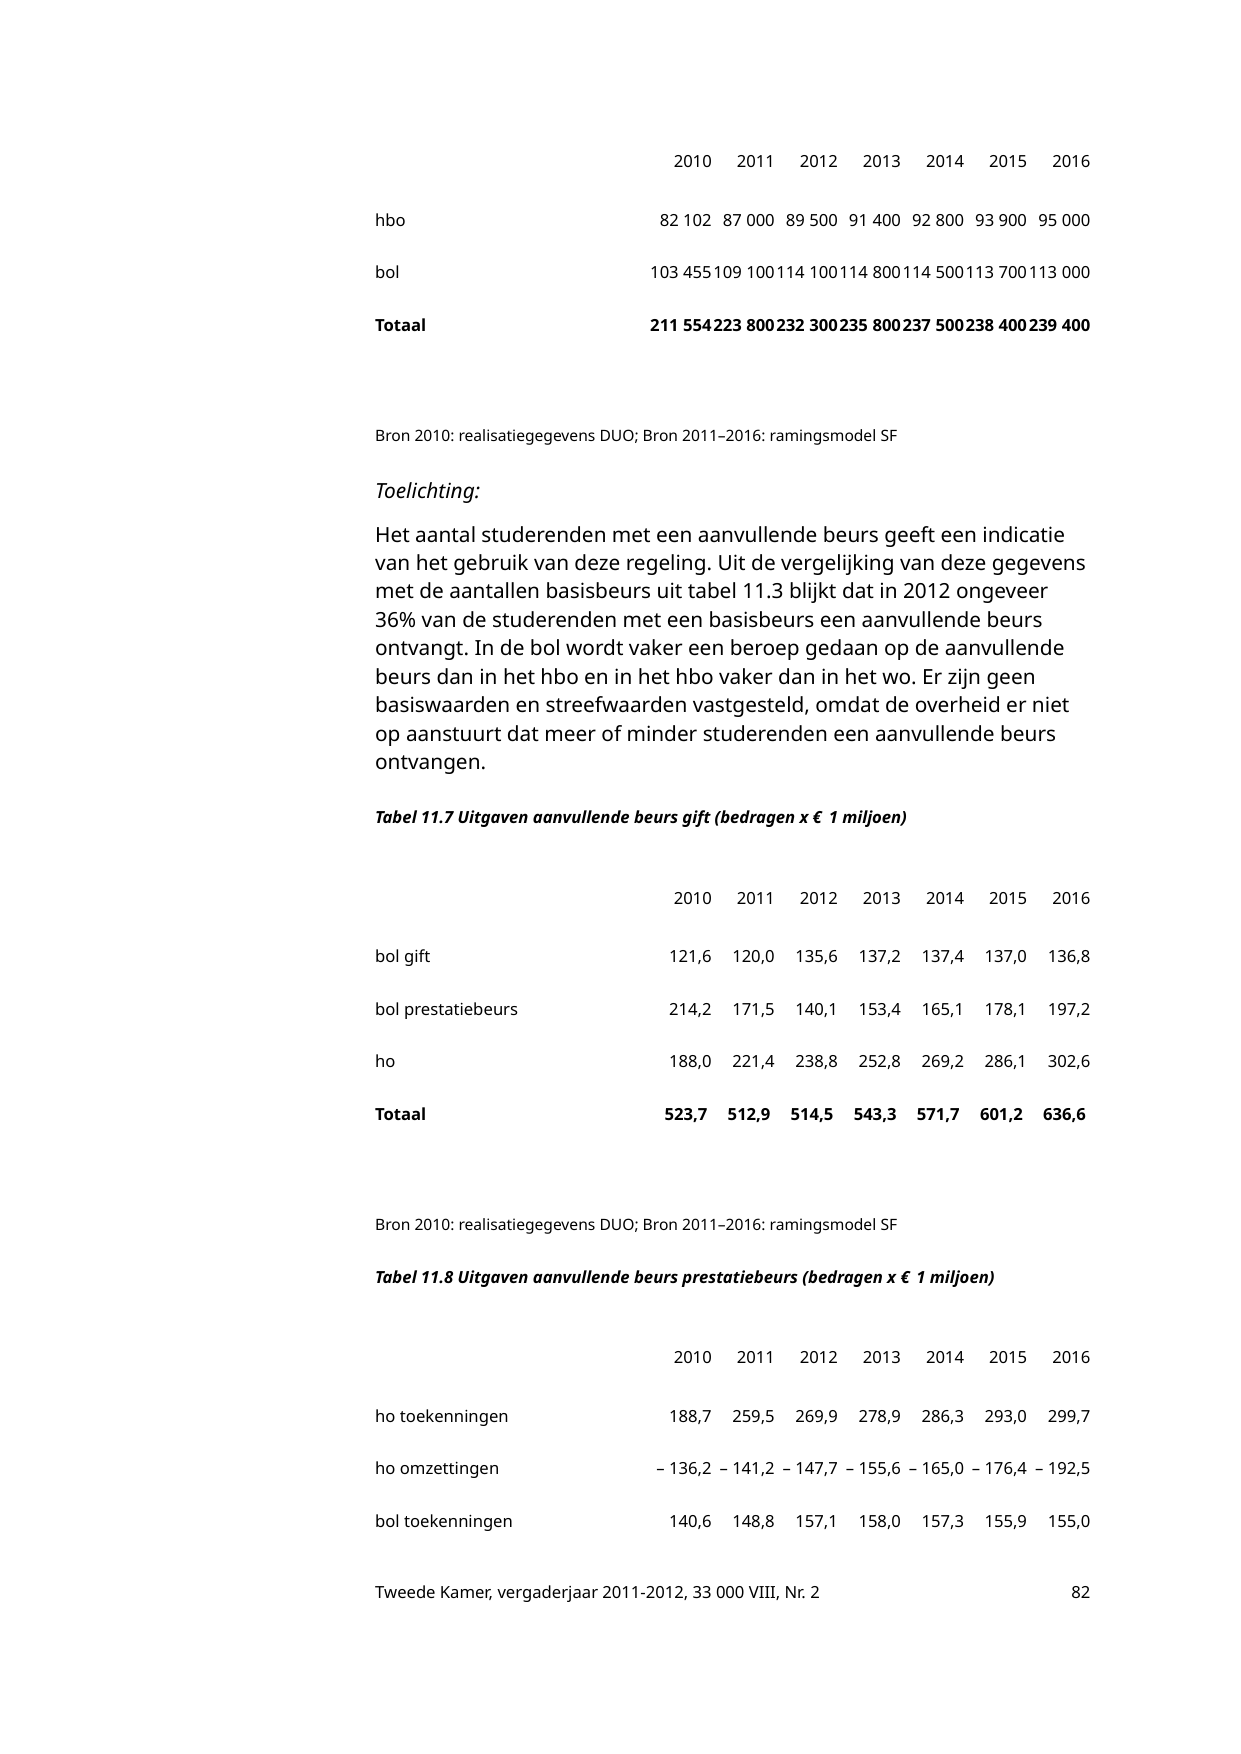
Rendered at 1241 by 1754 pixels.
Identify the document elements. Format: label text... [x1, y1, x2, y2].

table_cell 252,8 [838, 1050, 901, 1103]
table_header [375, 150, 648, 208]
table_cell 302,6 [1027, 1050, 1090, 1103]
table_cell – 192,5 [1027, 1457, 1090, 1510]
table_cell 140,1 [775, 998, 838, 1050]
table_cell 286,1 [964, 1050, 1027, 1103]
text Bron 2010: realisatiegegevens DUO; Bron 2011–2016: ramingsmodel SF [375, 425, 1090, 446]
table_cell 512,9 [711, 1103, 774, 1156]
text Tabel 11.8 Uitgaven aanvullende beurs prestatiebeurs (bedragen x € 1 miljoen) [375, 1265, 1090, 1288]
table_cell – 147,7 [775, 1457, 838, 1510]
table_cell 259,5 [711, 1404, 774, 1457]
table_cell bol [375, 261, 648, 314]
table_cell 157,1 [775, 1510, 838, 1532]
table_cell ho toekenningen [375, 1404, 648, 1457]
table_cell 165,1 [901, 998, 964, 1050]
table_cell 171,5 [711, 998, 774, 1050]
table_cell hbo [375, 209, 648, 261]
table_cell 188,7 [648, 1404, 711, 1457]
table_header 2011 [711, 886, 774, 945]
table_cell 235 800 [838, 314, 901, 367]
table_cell 523,7 [648, 1103, 711, 1156]
table_cell 571,7 [901, 1103, 964, 1156]
table_cell 114 800 [838, 261, 901, 314]
table_header 2015 [964, 886, 1027, 945]
table_header [375, 1346, 648, 1404]
table_cell 223 800 [711, 314, 774, 367]
table_cell Totaal [375, 314, 648, 367]
table_header 2014 [901, 1346, 964, 1404]
table_cell 137,0 [964, 945, 1027, 997]
table_cell 221,4 [711, 1050, 774, 1103]
table_cell – 141,2 [711, 1457, 774, 1510]
table_header 2012 [775, 1346, 838, 1404]
table_cell – 136,2 [648, 1457, 711, 1510]
table_cell 148,8 [711, 1510, 774, 1532]
table_cell 109 100 [711, 261, 774, 314]
table_cell 137,2 [838, 945, 901, 997]
text Tabel 11.7 Uitgaven aanvullende beurs gift (bedragen x € 1 miljoen) [375, 806, 1090, 828]
table_cell 237 500 [901, 314, 964, 367]
table_cell 543,3 [838, 1103, 901, 1156]
table_header [375, 886, 648, 945]
table_cell 137,4 [901, 945, 964, 997]
table_header 2010 [648, 1346, 711, 1404]
table_header 2016 [1027, 150, 1090, 208]
table_cell 114 500 [901, 261, 964, 314]
table_header 2015 [964, 150, 1027, 208]
table_cell – 165,0 [901, 1457, 964, 1510]
table_cell 214,2 [648, 998, 711, 1050]
table_cell 636,6 [1027, 1103, 1090, 1156]
table_cell 601,2 [964, 1103, 1027, 1156]
table_cell 114 100 [775, 261, 838, 314]
table_cell 211 554 [648, 314, 711, 367]
table_cell 197,2 [1027, 998, 1090, 1050]
table_cell 239 400 [1027, 314, 1090, 367]
text Toelichting: [375, 476, 1090, 505]
table_header 2014 [901, 150, 964, 208]
table_cell 140,6 [648, 1510, 711, 1532]
table_header 2010 [648, 886, 711, 945]
table_cell 136,8 [1027, 945, 1090, 997]
table_cell – 155,6 [838, 1457, 901, 1510]
table_cell bol gift [375, 945, 648, 997]
table_header 2011 [711, 150, 774, 208]
table_header 2012 [775, 150, 838, 208]
table_cell 238 400 [964, 314, 1027, 367]
text Het aantal studerenden met een aanvullende beurs geeft een indicatie van het gebruik van deze regeling. Uit de vergelijking van deze gegevens met de aantallen basisbeurs uit tabel 11.3 blijkt dat in 2012 ongeveer 36% van de studerenden met een basisbeurs een aanvullende beurs ontvangt. In de bol wordt vaker een beroep gedaan op de aanvullende beurs dan in het hbo en in het hbo vaker dan in het wo. Er zijn geen basiswaarden en streefwaarden vastgesteld, omdat de overheid er niet op aanstuurt dat meer of minder studerenden een aanvullende beurs ontvangen. [375, 520, 1090, 776]
table_cell 82 102 [648, 209, 711, 261]
table_cell 91 400 [838, 209, 901, 261]
table_cell – 176,4 [964, 1457, 1027, 1510]
table_cell 120,0 [711, 945, 774, 997]
table_cell 293,0 [964, 1404, 1027, 1457]
table_cell 238,8 [775, 1050, 838, 1103]
table_cell 158,0 [838, 1510, 901, 1532]
table_cell 121,6 [648, 945, 711, 997]
text Bron 2010: realisatiegegevens DUO; Bron 2011–2016: ramingsmodel SF [375, 1214, 1090, 1235]
table_cell ho omzettingen [375, 1457, 648, 1510]
table_cell 153,4 [838, 998, 901, 1050]
table_cell 113 000 [1027, 261, 1090, 314]
table_cell 157,3 [901, 1510, 964, 1532]
table_cell bol toekenningen [375, 1510, 648, 1532]
table_header 2011 [711, 1346, 774, 1404]
table_cell 178,1 [964, 998, 1027, 1050]
table_header 2013 [838, 886, 901, 945]
table_header 2012 [775, 886, 838, 945]
table_header 2015 [964, 1346, 1027, 1404]
table_cell 514,5 [775, 1103, 838, 1156]
table_cell bol prestatiebeurs [375, 998, 648, 1050]
table_cell 92 800 [901, 209, 964, 261]
table_cell 135,6 [775, 945, 838, 997]
table_cell ho [375, 1050, 648, 1103]
table_header 2013 [838, 150, 901, 208]
table_cell 93 900 [964, 209, 1027, 261]
table_cell 299,7 [1027, 1404, 1090, 1457]
table_cell 155,0 [1027, 1510, 1090, 1532]
table_cell 95 000 [1027, 209, 1090, 261]
table_header 2013 [838, 1346, 901, 1404]
table_header 2016 [1027, 886, 1090, 945]
table_cell 188,0 [648, 1050, 711, 1103]
table_cell 286,3 [901, 1404, 964, 1457]
table_cell Totaal [375, 1103, 648, 1156]
table_cell 103 455 [648, 261, 711, 314]
table_cell 269,9 [775, 1404, 838, 1457]
table_header 2016 [1027, 1346, 1090, 1404]
table_cell 269,2 [901, 1050, 964, 1103]
table_cell 278,9 [838, 1404, 901, 1457]
table_cell 87 000 [711, 209, 774, 261]
table_cell 232 300 [775, 314, 838, 367]
table_header 2010 [648, 150, 711, 208]
table_cell 89 500 [775, 209, 838, 261]
table_header 2014 [901, 886, 964, 945]
table_cell 155,9 [964, 1510, 1027, 1532]
table_cell 113 700 [964, 261, 1027, 314]
